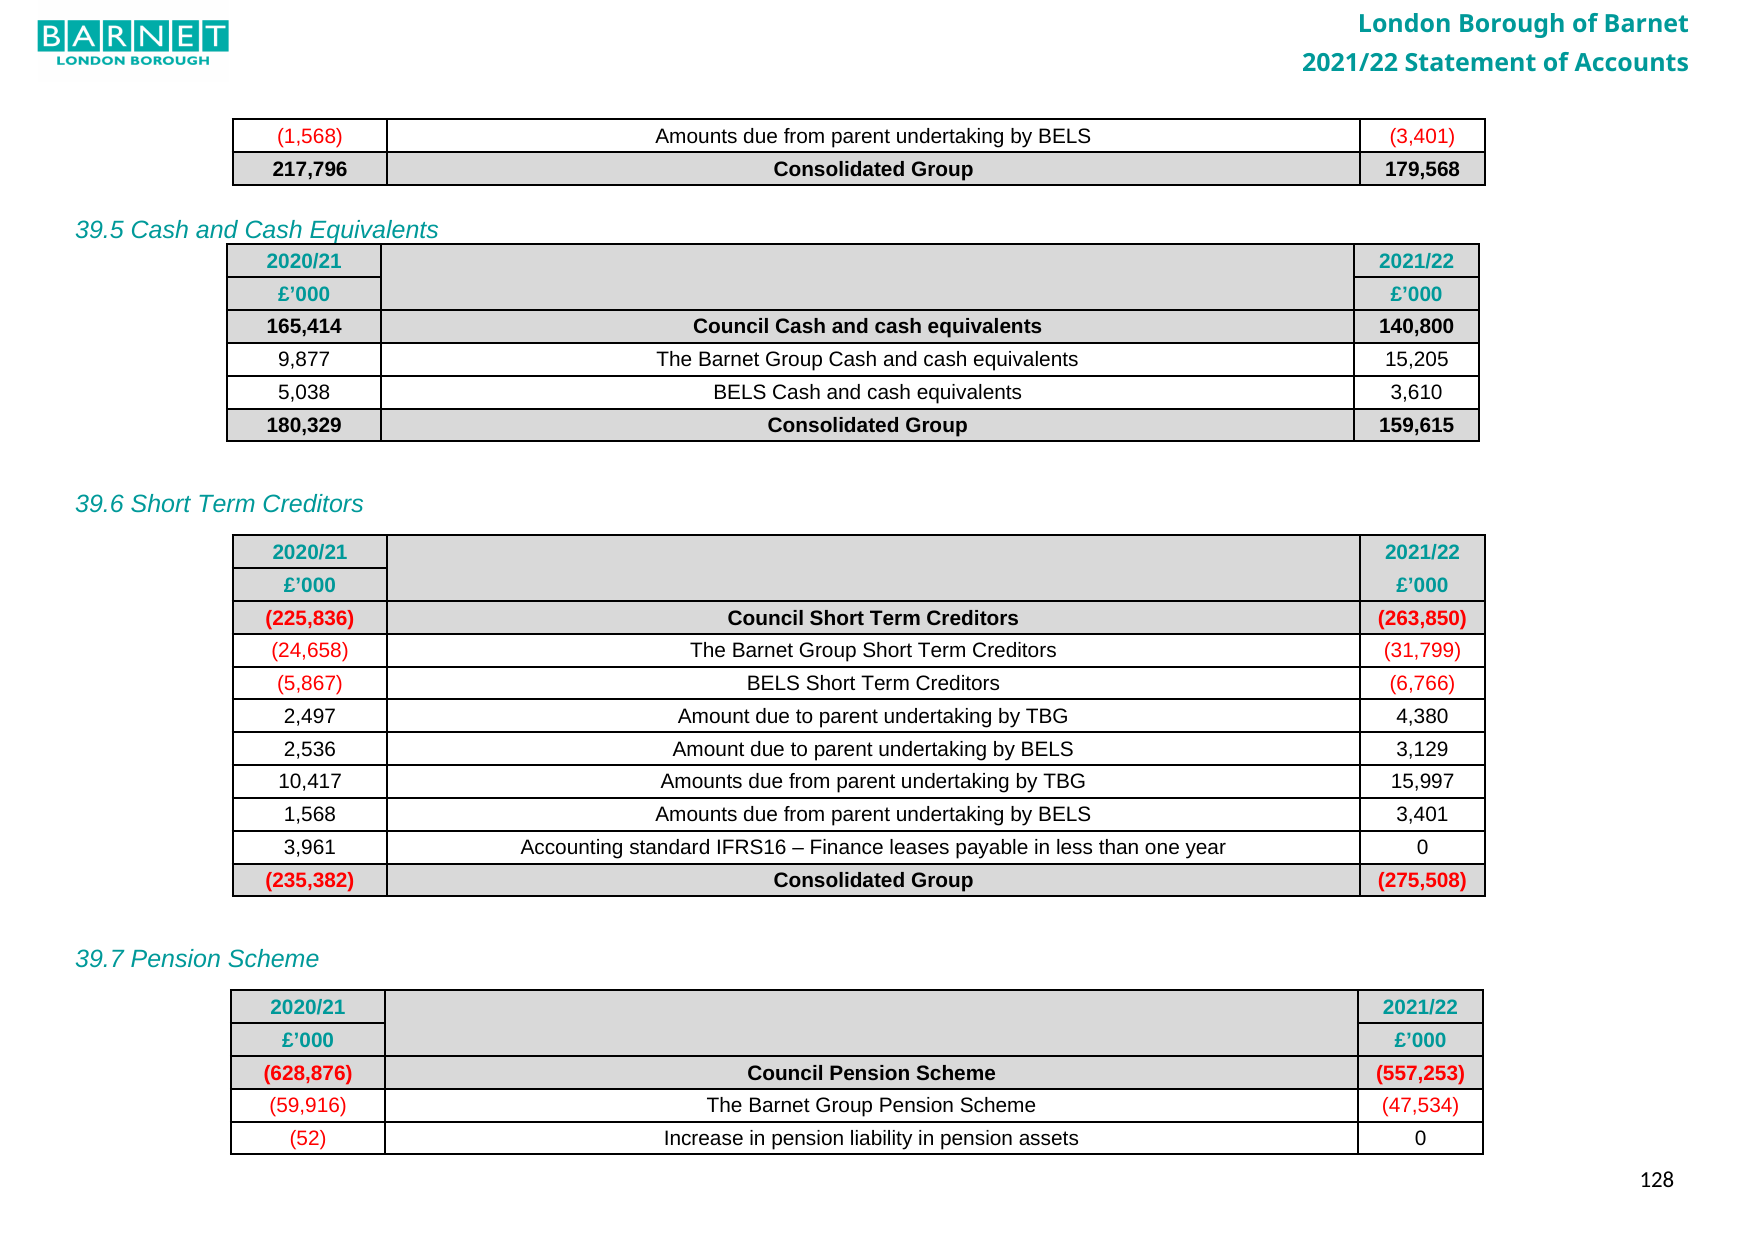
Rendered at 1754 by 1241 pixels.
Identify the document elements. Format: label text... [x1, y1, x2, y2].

table_cell 165,414 [228, 311, 380, 342]
table_cell £’000 [234, 569, 386, 600]
table_cell Amounts due from parent undertaking by TBG [388, 766, 1359, 797]
table_cell (47,534) [1359, 1090, 1482, 1121]
table_cell 0 [1359, 1123, 1482, 1153]
table_cell 5,038 [228, 377, 380, 407]
table_cell The Barnet Group Pension Scheme [386, 1090, 1357, 1121]
subtitle 39.7 Pension Scheme [75, 944, 1689, 973]
table_cell Council Cash and cash equivalents [382, 311, 1353, 342]
subtitle 39.6 Short Term Creditors [75, 489, 1689, 518]
table_cell 15,205 [1355, 344, 1478, 374]
table_cell £’000 [1361, 567, 1484, 600]
table_cell The Barnet Group Short Term Creditors [388, 635, 1359, 666]
table_cell 3,610 [1355, 377, 1478, 407]
table_cell Consolidated Group [382, 410, 1353, 440]
table_cell (3,401) [1361, 120, 1484, 151]
table_cell (235,382) [234, 865, 386, 895]
table_header 2021/22 [1361, 536, 1484, 567]
table_cell (24,658) [234, 635, 386, 666]
table_cell 9,877 [228, 344, 380, 374]
table_cell 2,497 [234, 700, 386, 731]
table_cell 10,417 [234, 766, 386, 797]
table_cell (225,836) [234, 602, 386, 633]
table_header 2020/21 [228, 245, 380, 276]
table_header [386, 991, 1357, 1055]
table_cell Increase in pension liability in pension assets [386, 1123, 1357, 1153]
table_header 2020/21 [232, 991, 384, 1022]
table_cell (275,508) [1361, 865, 1484, 895]
table_header [388, 536, 1359, 600]
table_cell (59,916) [232, 1090, 384, 1121]
table_cell 3,129 [1361, 733, 1484, 764]
table_cell 1,568 [234, 799, 386, 829]
table_header 2020/21 [234, 536, 386, 567]
table_cell (31,799) [1361, 635, 1484, 666]
table_cell 0 [1361, 832, 1484, 862]
table_cell Amounts due from parent undertaking by BELS [388, 799, 1359, 829]
table_cell (557,253) [1359, 1057, 1482, 1088]
table_cell 140,800 [1355, 311, 1478, 342]
table_cell £’000 [1359, 1024, 1482, 1055]
table_cell Council Pension Scheme [386, 1057, 1357, 1088]
table_cell 217,796 [234, 153, 386, 184]
table_header 2021/22 [1359, 991, 1482, 1022]
table_cell (1,568) [234, 120, 386, 151]
table_cell £’000 [232, 1024, 384, 1055]
table_cell £’000 [228, 278, 380, 309]
table_cell Amount due to parent undertaking by BELS [388, 733, 1359, 764]
table_cell The Barnet Group Cash and cash equivalents [382, 344, 1353, 374]
table_header 2021/22 [1355, 245, 1478, 276]
table_cell 180,329 [228, 410, 380, 440]
table_cell 179,568 [1361, 153, 1484, 184]
table_cell 2,536 [234, 733, 386, 764]
table_cell 3,401 [1361, 799, 1484, 829]
table_cell Amounts due from parent undertaking by BELS [388, 120, 1359, 151]
table_cell 4,380 [1361, 700, 1484, 731]
table_cell 15,997 [1361, 766, 1484, 797]
table_cell Council Short Term Creditors [388, 602, 1359, 633]
table_cell Consolidated Group [388, 153, 1359, 184]
table_cell (5,867) [234, 668, 386, 698]
table_cell Consolidated Group [388, 865, 1359, 895]
table_cell 159,615 [1355, 410, 1478, 440]
table_cell £’000 [1355, 278, 1478, 309]
table_cell (52) [232, 1123, 384, 1153]
table_cell (263,850) [1361, 602, 1484, 633]
table_cell BELS Short Term Creditors [388, 668, 1359, 698]
table_cell Amount due to parent undertaking by TBG [388, 700, 1359, 731]
table_cell 3,961 [234, 832, 386, 862]
table_header [382, 245, 1353, 309]
table_cell (6,766) [1361, 668, 1484, 698]
table_cell (628,876) [232, 1057, 384, 1088]
table_cell BELS Cash and cash equivalents [382, 377, 1353, 407]
table_cell Accounting standard IFRS16 – Finance leases payable in less than one year [388, 832, 1359, 862]
subtitle 39.5 Cash and Cash Equivalents [75, 214, 1689, 243]
